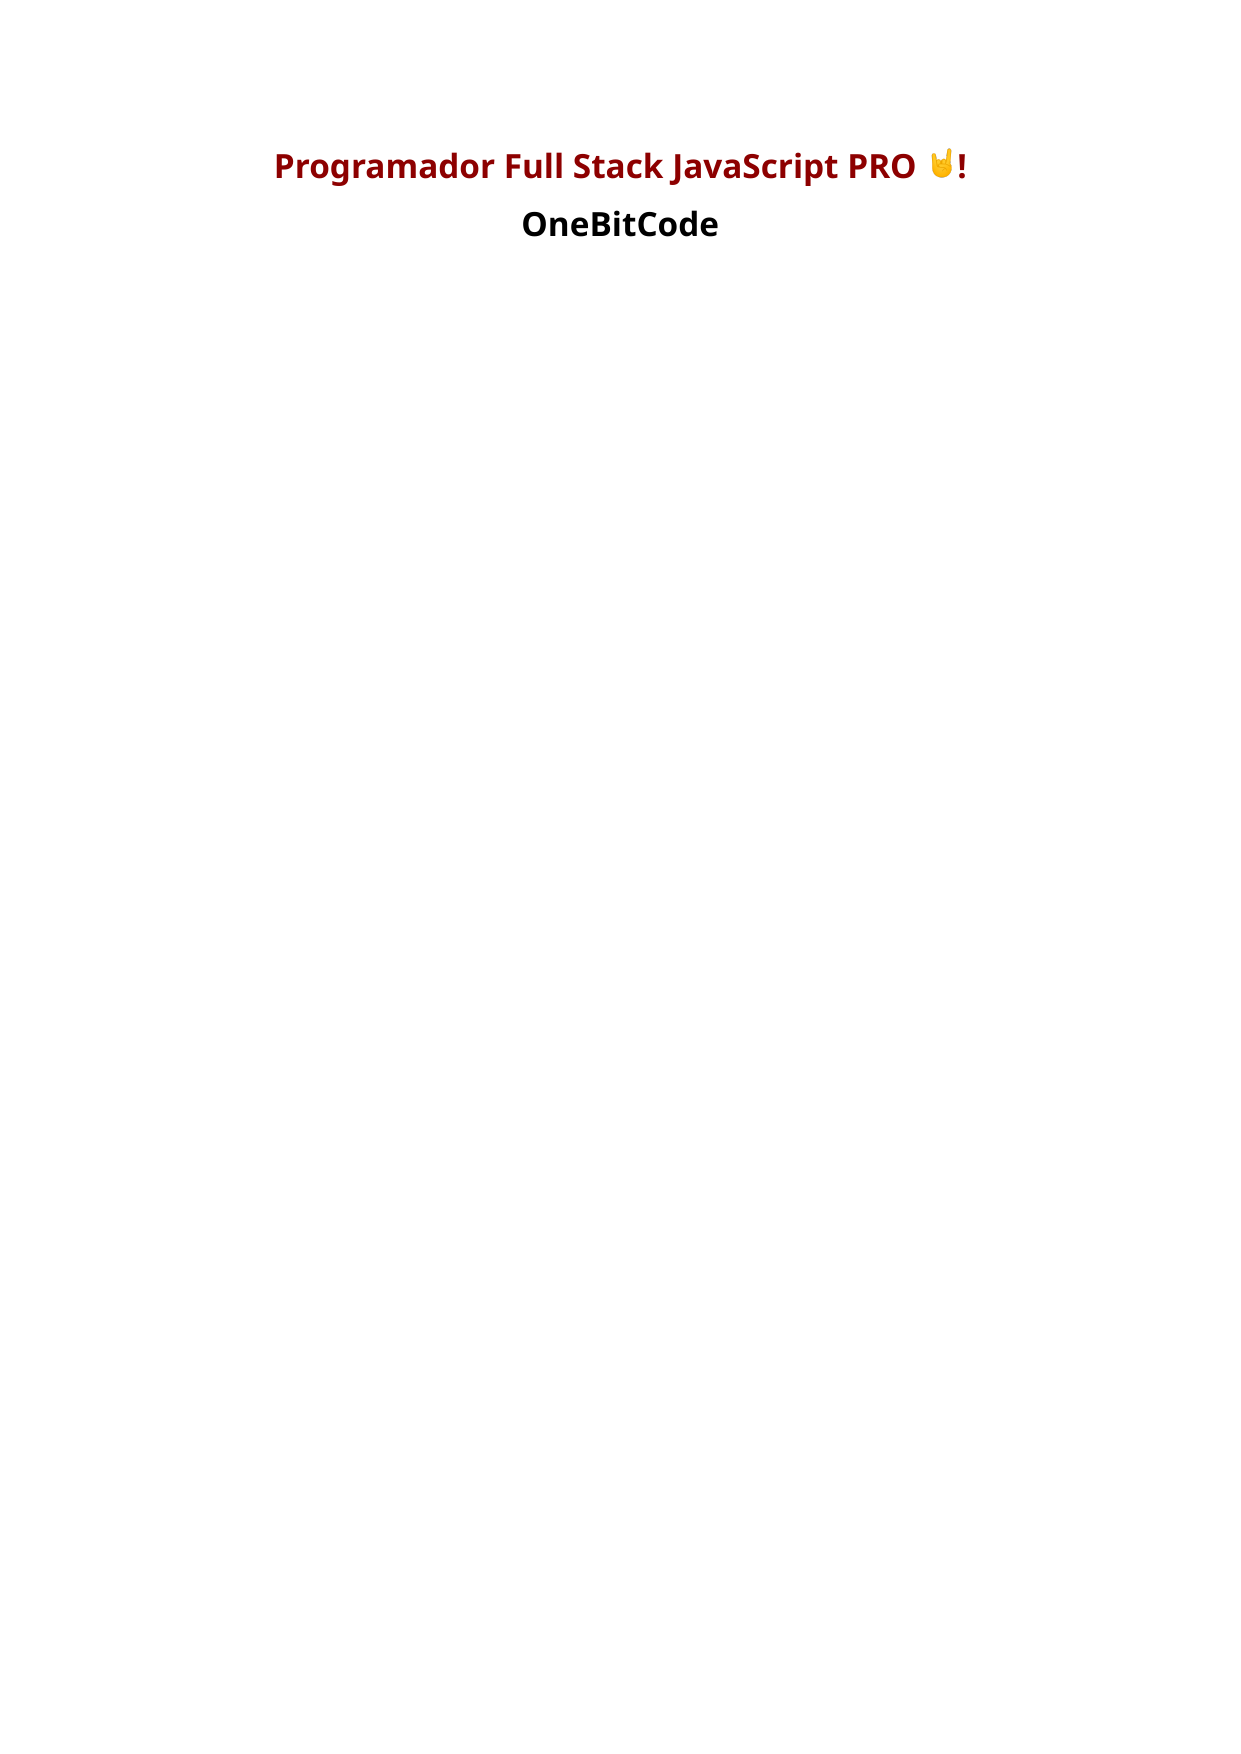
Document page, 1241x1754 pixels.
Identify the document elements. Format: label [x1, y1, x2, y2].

picture [925, 147, 958, 179]
